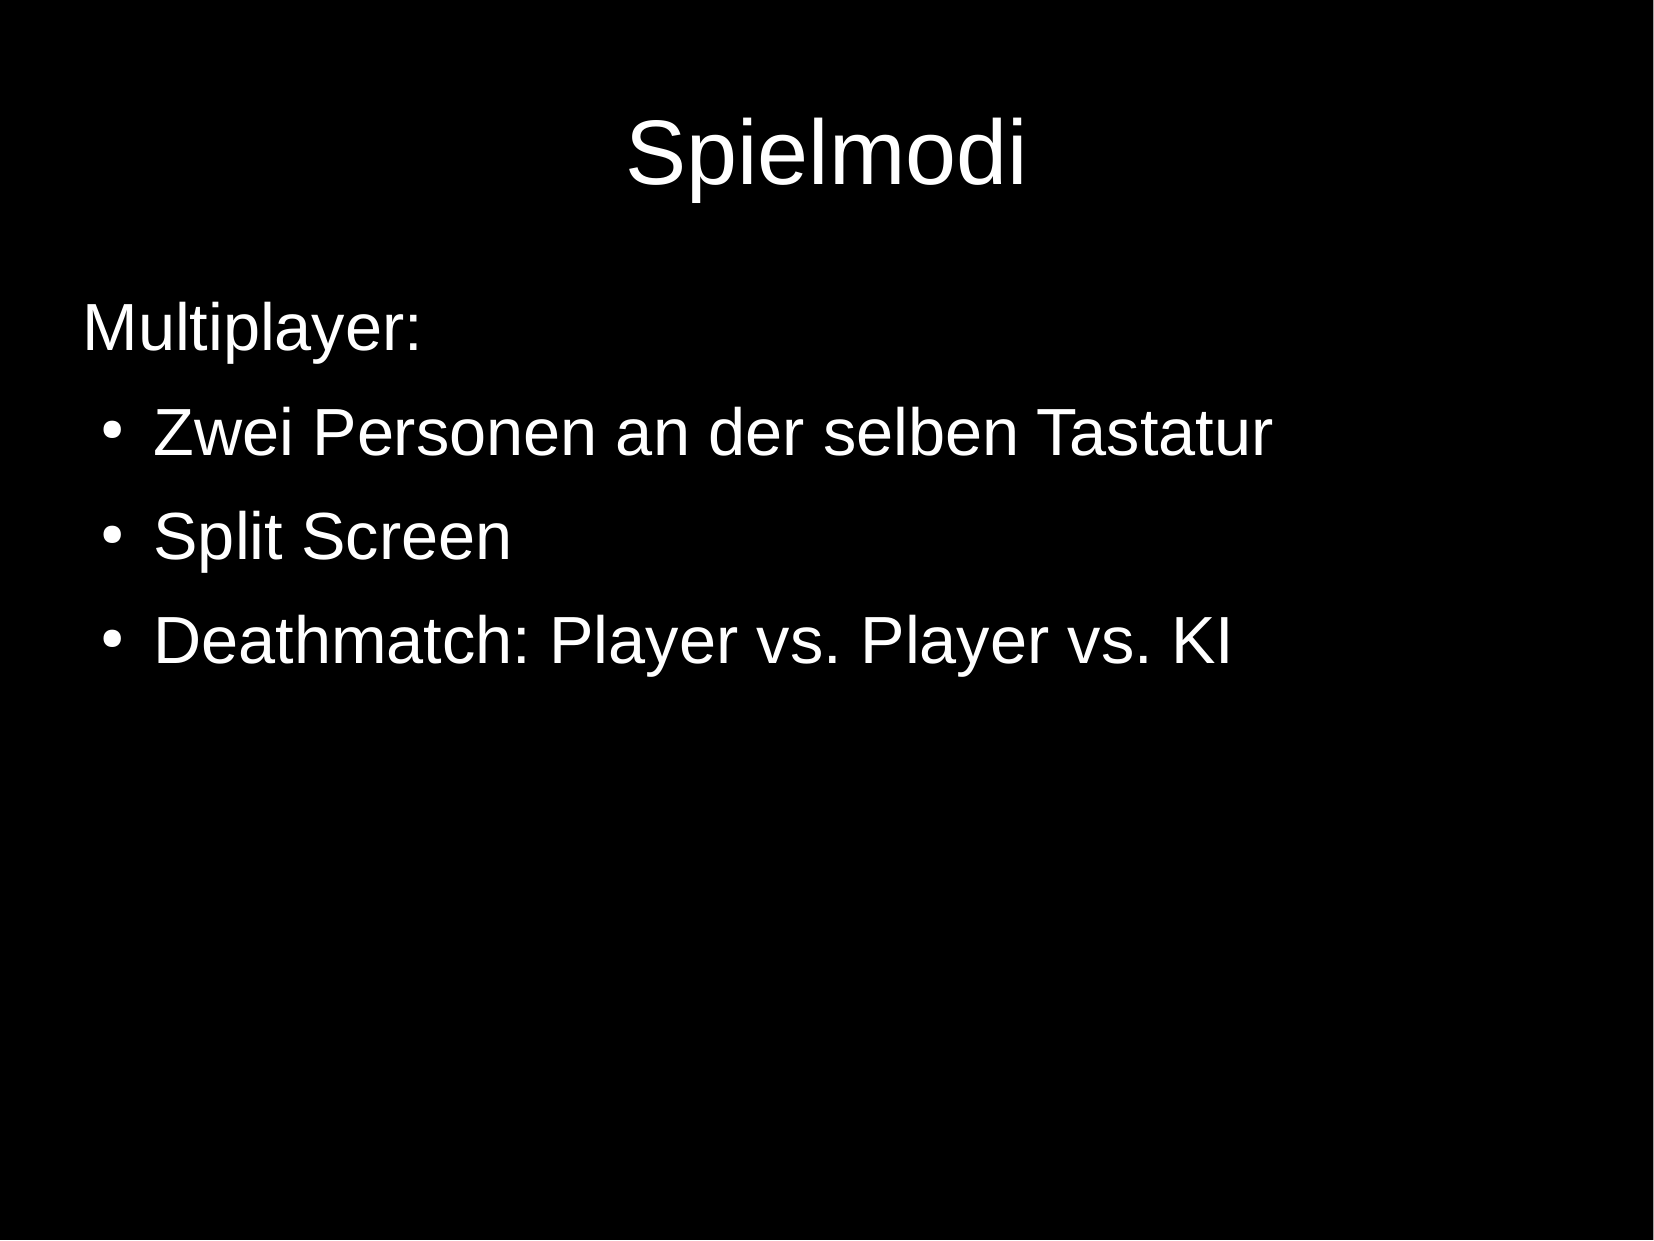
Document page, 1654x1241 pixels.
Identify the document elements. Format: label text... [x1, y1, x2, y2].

title Spielmodi [82, 49, 1571, 257]
list Multiplayer: Zwei Personen an der selben Tastatur Split Screen Deathmatch: Player vs. Player vs. KI [82, 290, 1571, 1010]
